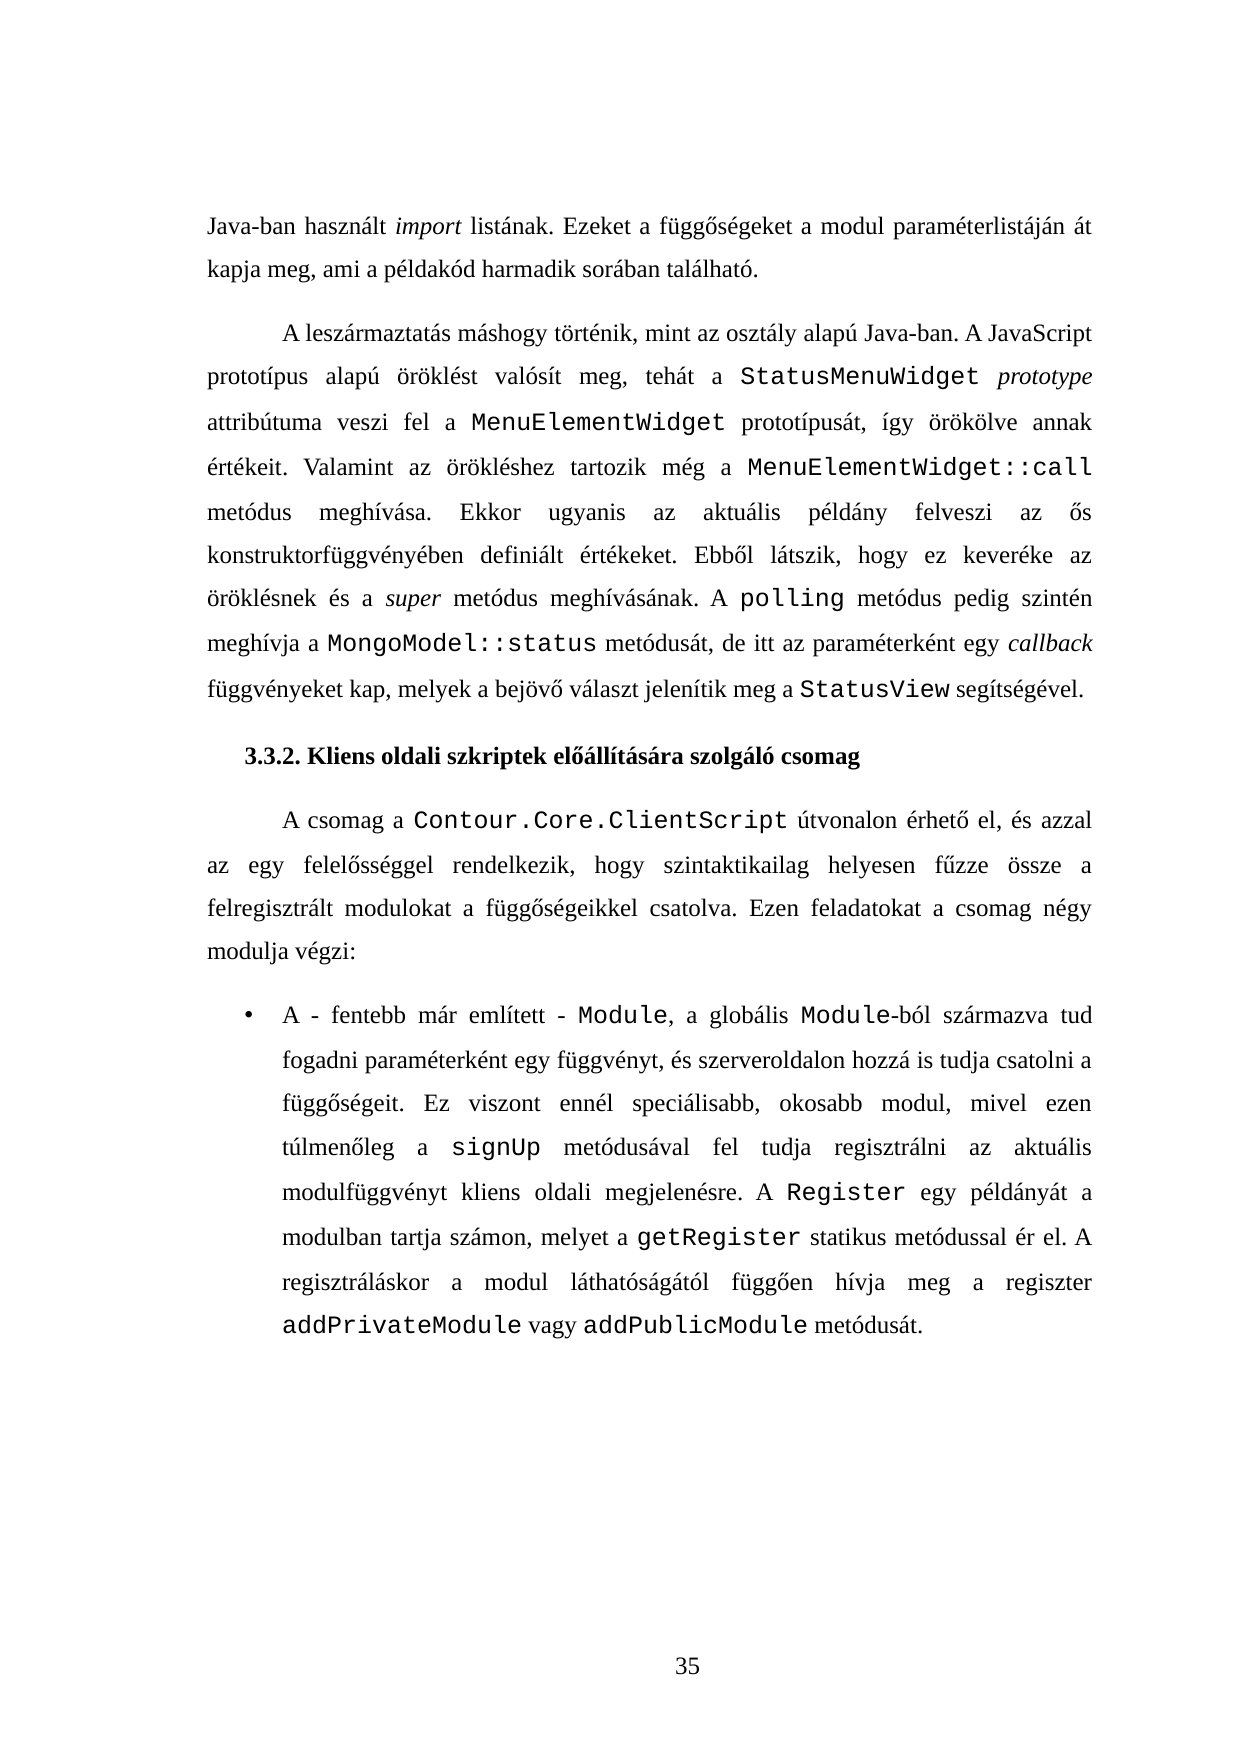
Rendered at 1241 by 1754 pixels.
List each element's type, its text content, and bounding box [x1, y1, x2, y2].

text A csomag a Contour.Core.ClientScript útvonalon érhető el, és azzal az egy felelősséggel rendelkezik, hogy szintaktikailag helyesen fűzze össze a felregisztrált modulokat a függőségeikkel csatolva. Ezen feladatokat a csomag négy modulja végzi: [207, 805, 1092, 965]
text Java-ban használt import listának. Ezeket a függőségeket a modul paraméterlistáján át kapja meg, ami a példakód harmadik sorában található. [207, 211, 1092, 283]
text A leszármaztatás máshogy történik, mint az osztály alapú Java-ban. A JavaScript prototípus alapú öröklést valósít meg, tehát a StatusMenuWidget prototype attribútuma veszi fel a MenuElementWidget prototípusát, így örökölve annak értékeit. Valamint az örökléshez tartozik még a MenuElementWidget::call metódus meghívása. Ekkor ugyanis az aktuális példány felveszi az ős konstruktorfüggvényében definiált értékeket. Ebből látszik, hogy ez keveréke az öröklésnek és a super metódus meghívásának. A polling metódus pedig szintén meghívja a MongoModel::status metódusát, de itt az paraméterként egy callback függvényeket kap, melyek a bejövő választ jelenítik meg a StatusView segítségével. [207, 318, 1092, 704]
list A - fentebb már említett - Module, a globális Module-ból származva tud fogadni paraméterként egy függvényt, és szerveroldalon hozzá is tudja csatolni a függőségeit. Ez viszont ennél speciálisabb, okosabb modul, mivel ezen túlmenőleg a signUp metódusával fel tudja regisztrálni az aktuális modulfüggvényt kliens oldali megjelenésre. A Register egy példányát a modulban tartja számon, melyet a getRegister statikus metódussal ér el. A regisztráláskor a modul láthatóságától függően hívja meg a regiszter addPrivateModule vagy addPublicModule metódusát. [244, 1000, 1092, 1341]
subtitle 3.3.2. Kliens oldali szkriptek előállítására szolgáló csomag [244, 741, 1092, 769]
